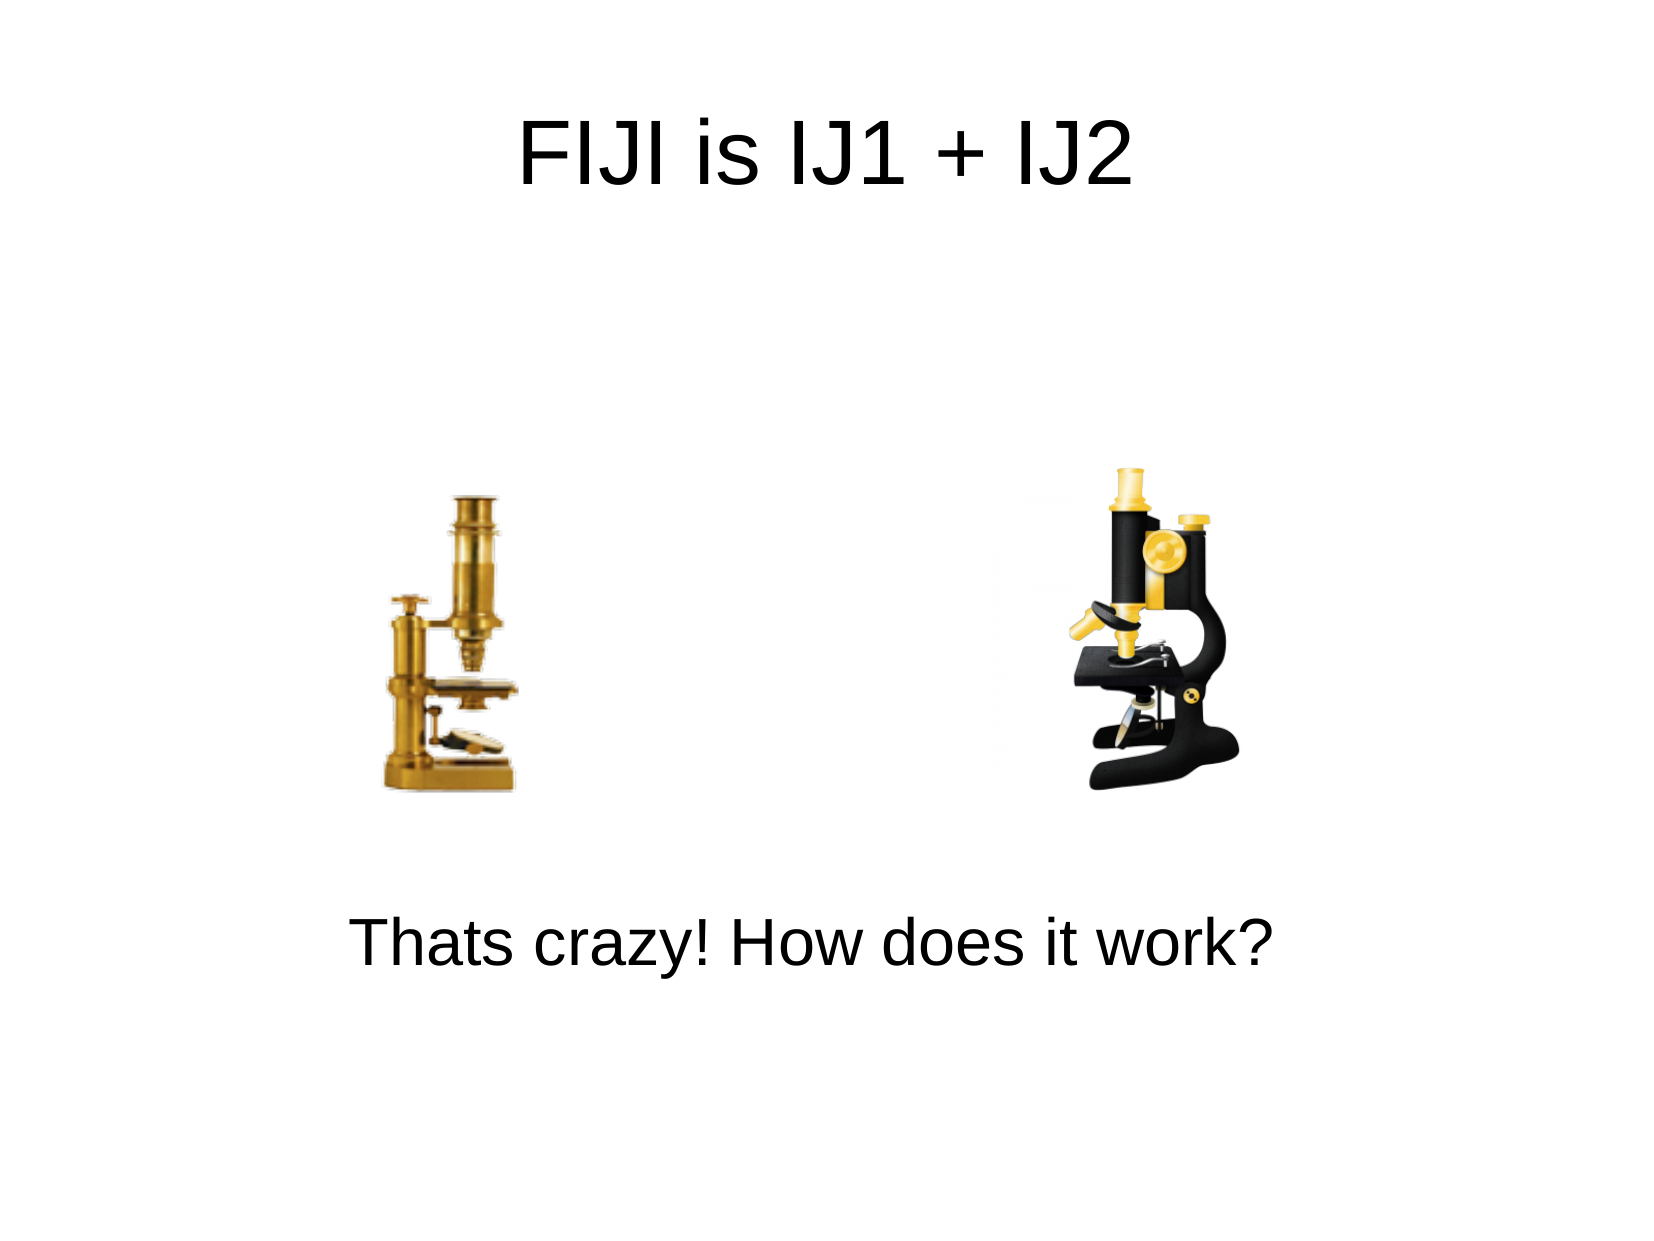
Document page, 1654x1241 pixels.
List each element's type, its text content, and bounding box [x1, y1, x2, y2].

picture [990, 464, 1321, 796]
list Thats crazy! How does it work? [277, 905, 1366, 1006]
title FIJI is IJ1 + IJ2 [82, 49, 1571, 257]
picture [300, 494, 601, 796]
